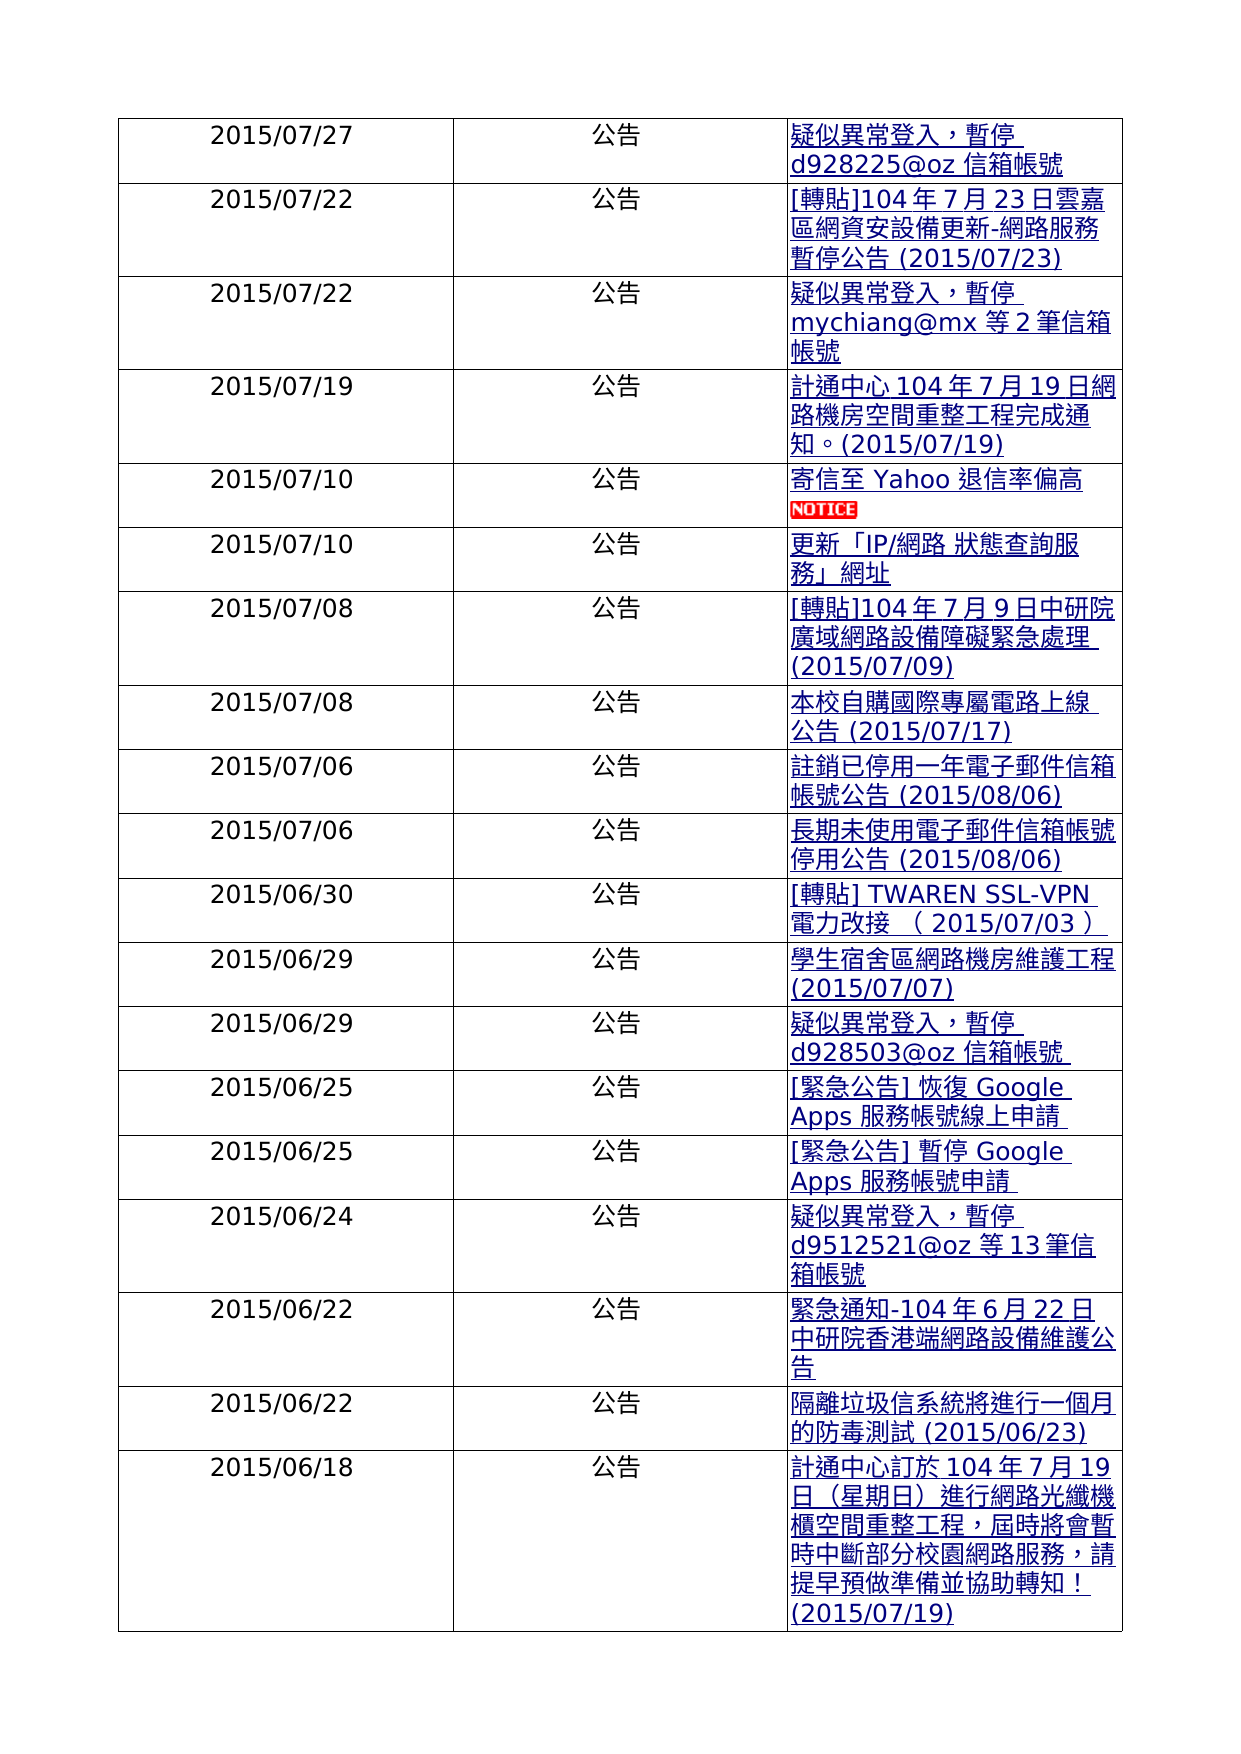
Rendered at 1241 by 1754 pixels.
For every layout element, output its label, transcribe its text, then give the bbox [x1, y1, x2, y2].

table_cell 公告 [454, 686, 787, 749]
table_cell 公告 [454, 1071, 787, 1134]
table_cell 2015/06/22 [119, 1293, 453, 1386]
table_cell 2015/06/29 [119, 1007, 453, 1070]
table_cell 緊急通知-104年6月22日中研院香港端網路設備維護公告 [788, 1293, 1122, 1386]
table_cell [轉貼] TWAREN SSL-VPN 電力改接 （ 2015/07/03 ） [788, 879, 1122, 942]
table_cell 公告 [454, 814, 787, 877]
table_cell 寄信至 Yahoo 退信率偏高 [788, 464, 1122, 527]
table_cell 公告 [454, 879, 787, 942]
table_cell 更新「IP/網路 狀態查詢服務」網址 [788, 528, 1122, 591]
table_cell 公告 [454, 1387, 787, 1450]
table_cell 長期未使用電子郵件信箱帳號停用公告 (2015/08/06) [788, 814, 1122, 877]
table_cell 本校自購國際專屬電路上線 公告 (2015/07/17) [788, 686, 1122, 749]
table_cell [緊急公告] 暫停 Google Apps 服務帳號申請 [788, 1136, 1122, 1199]
table_cell [轉貼]104年7月9日中研院廣域網路設備障礙緊急處理 (2015/07/09) [788, 592, 1122, 685]
table_cell 公告 [454, 592, 787, 685]
table_cell 公告 [454, 1007, 787, 1070]
table_cell 隔離垃圾信系統將進行一個月的防毒測試 (2015/06/23) [788, 1387, 1122, 1450]
table_cell 2015/07/06 [119, 814, 453, 877]
table_cell 公告 [454, 750, 787, 813]
table_cell 2015/07/10 [119, 464, 453, 527]
table_cell [轉貼]104年7月23日雲嘉區網資安設備更新-網路服務暫停公告 (2015/07/23) [788, 184, 1122, 276]
table_cell 2015/06/25 [119, 1071, 453, 1134]
table_cell 疑似異常登入，暫停 d9512521@oz 等13筆信箱帳號 [788, 1200, 1122, 1292]
table_cell 公告 [454, 943, 787, 1006]
table_cell 2015/07/19 [119, 370, 453, 463]
table_cell 疑似異常登入，暫停 d928503@oz 信箱帳號 [788, 1007, 1122, 1070]
table_cell 2015/07/06 [119, 750, 453, 813]
picture [790, 501, 858, 519]
table_cell 公告 [454, 1200, 787, 1292]
table_cell 2015/07/08 [119, 686, 453, 749]
table_cell 公告 [454, 1293, 787, 1386]
table_cell 2015/07/10 [119, 528, 453, 591]
table_cell 2015/06/25 [119, 1136, 453, 1199]
table_cell 2015/07/27 [119, 119, 453, 182]
table_cell 疑似異常登入，暫停 mychiang@mx 等2筆信箱帳號 [788, 277, 1122, 369]
table_cell 2015/07/22 [119, 277, 453, 369]
table_cell 計通中心104年7月19日網路機房空間重整工程完成通知。(2015/07/19) [788, 370, 1122, 463]
table_cell 公告 [454, 370, 787, 463]
table_cell 2015/07/08 [119, 592, 453, 685]
table_cell 計通中心訂於104年7月19日（星期日）進行網路光纖機櫃空間重整工程，屆時將會暫時中斷部分校園網路服務，請提早預做準備並協助轉知！(2015/07/19) [788, 1451, 1122, 1631]
table_cell 2015/07/22 [119, 184, 453, 276]
table_cell 公告 [454, 184, 787, 276]
table_cell 公告 [454, 464, 787, 527]
table_cell 2015/06/30 [119, 879, 453, 942]
table_cell 2015/06/29 [119, 943, 453, 1006]
table_cell 公告 [454, 119, 787, 182]
table_cell 2015/06/18 [119, 1451, 453, 1631]
table_cell [緊急公告] 恢復 Google Apps 服務帳號線上申請 [788, 1071, 1122, 1134]
table_cell 學生宿舍區網路機房維護工程(2015/07/07) [788, 943, 1122, 1006]
table_cell 疑似異常登入，暫停 d928225@oz 信箱帳號 [788, 119, 1122, 182]
table_cell 公告 [454, 1136, 787, 1199]
table_cell 2015/06/22 [119, 1387, 453, 1450]
table_cell 公告 [454, 1451, 787, 1631]
table_cell 註銷已停用一年電子郵件信箱帳號公告 (2015/08/06) [788, 750, 1122, 813]
table_cell 公告 [454, 277, 787, 369]
table_cell 公告 [454, 528, 787, 591]
table_cell 2015/06/24 [119, 1200, 453, 1292]
